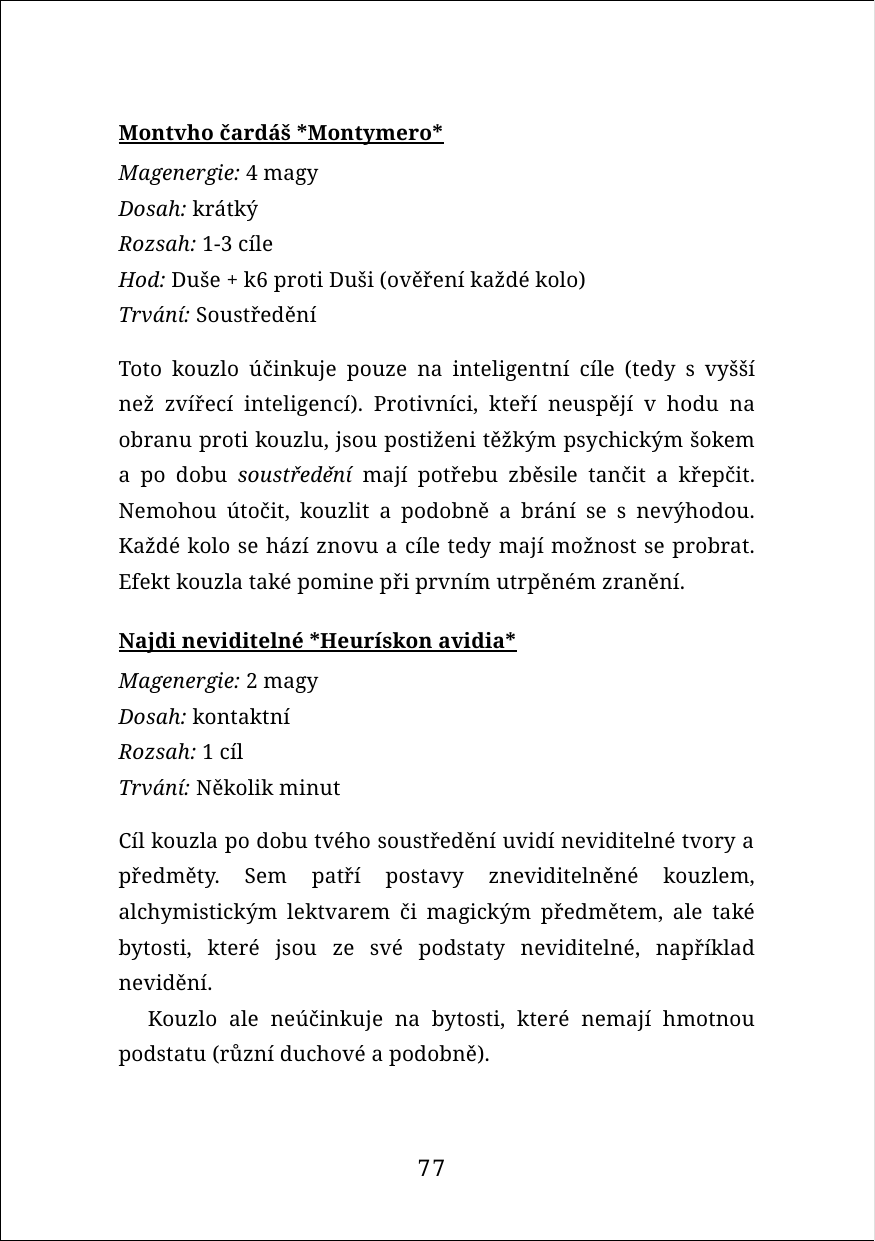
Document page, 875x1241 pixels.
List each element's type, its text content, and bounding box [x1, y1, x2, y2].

subtitle Najdi neviditelné *Heurískon avidia* [118, 626, 756, 654]
text Magenergie: 2 magy Dosah: kontaktní Rozsah: 1 cíl Trvání: Několik minut [118, 666, 756, 801]
text Magenergie: 4 magy Dosah: krátký Rozsah: 1-3 cíle Hod: Duše + k6 proti Duši (ověření každé kolo) Trvání: Soustředění [118, 158, 756, 329]
text Toto kouzlo účinkuje pouze na inteligentní cíle (tedy s vyšší než zvířecí inteligencí). Protivníci, kteří neuspějí v hodu na obranu proti kouzlu, jsou postiženi těžkým psychickým šokem a po dobu soustředění mají potřebu zběsile tančit a křepčit. Nemohou útočit, kouzlit a podobně a brání se s nevýhodou. Každé kolo se hází znovu a cíle tedy mají možnost se probrat. Efekt kouzla také pomine při prvním utrpěném zranění. [118, 354, 756, 595]
subtitle Montvho čardáš *Montymero* [118, 118, 756, 147]
text Cíl kouzla po dobu tvého soustředění uvidí neviditelné tvory a předměty. Sem patří postavy zneviditelněné kouzlem, alchymistickým lektvarem či magickým předmětem, ale také bytosti, které jsou ze své podstaty neviditelné, například nevidění. Kouzlo ale neúčinkuje na bytosti, které nemají hmotnou podstatu (různí duchové a podobně). [118, 826, 756, 1068]
